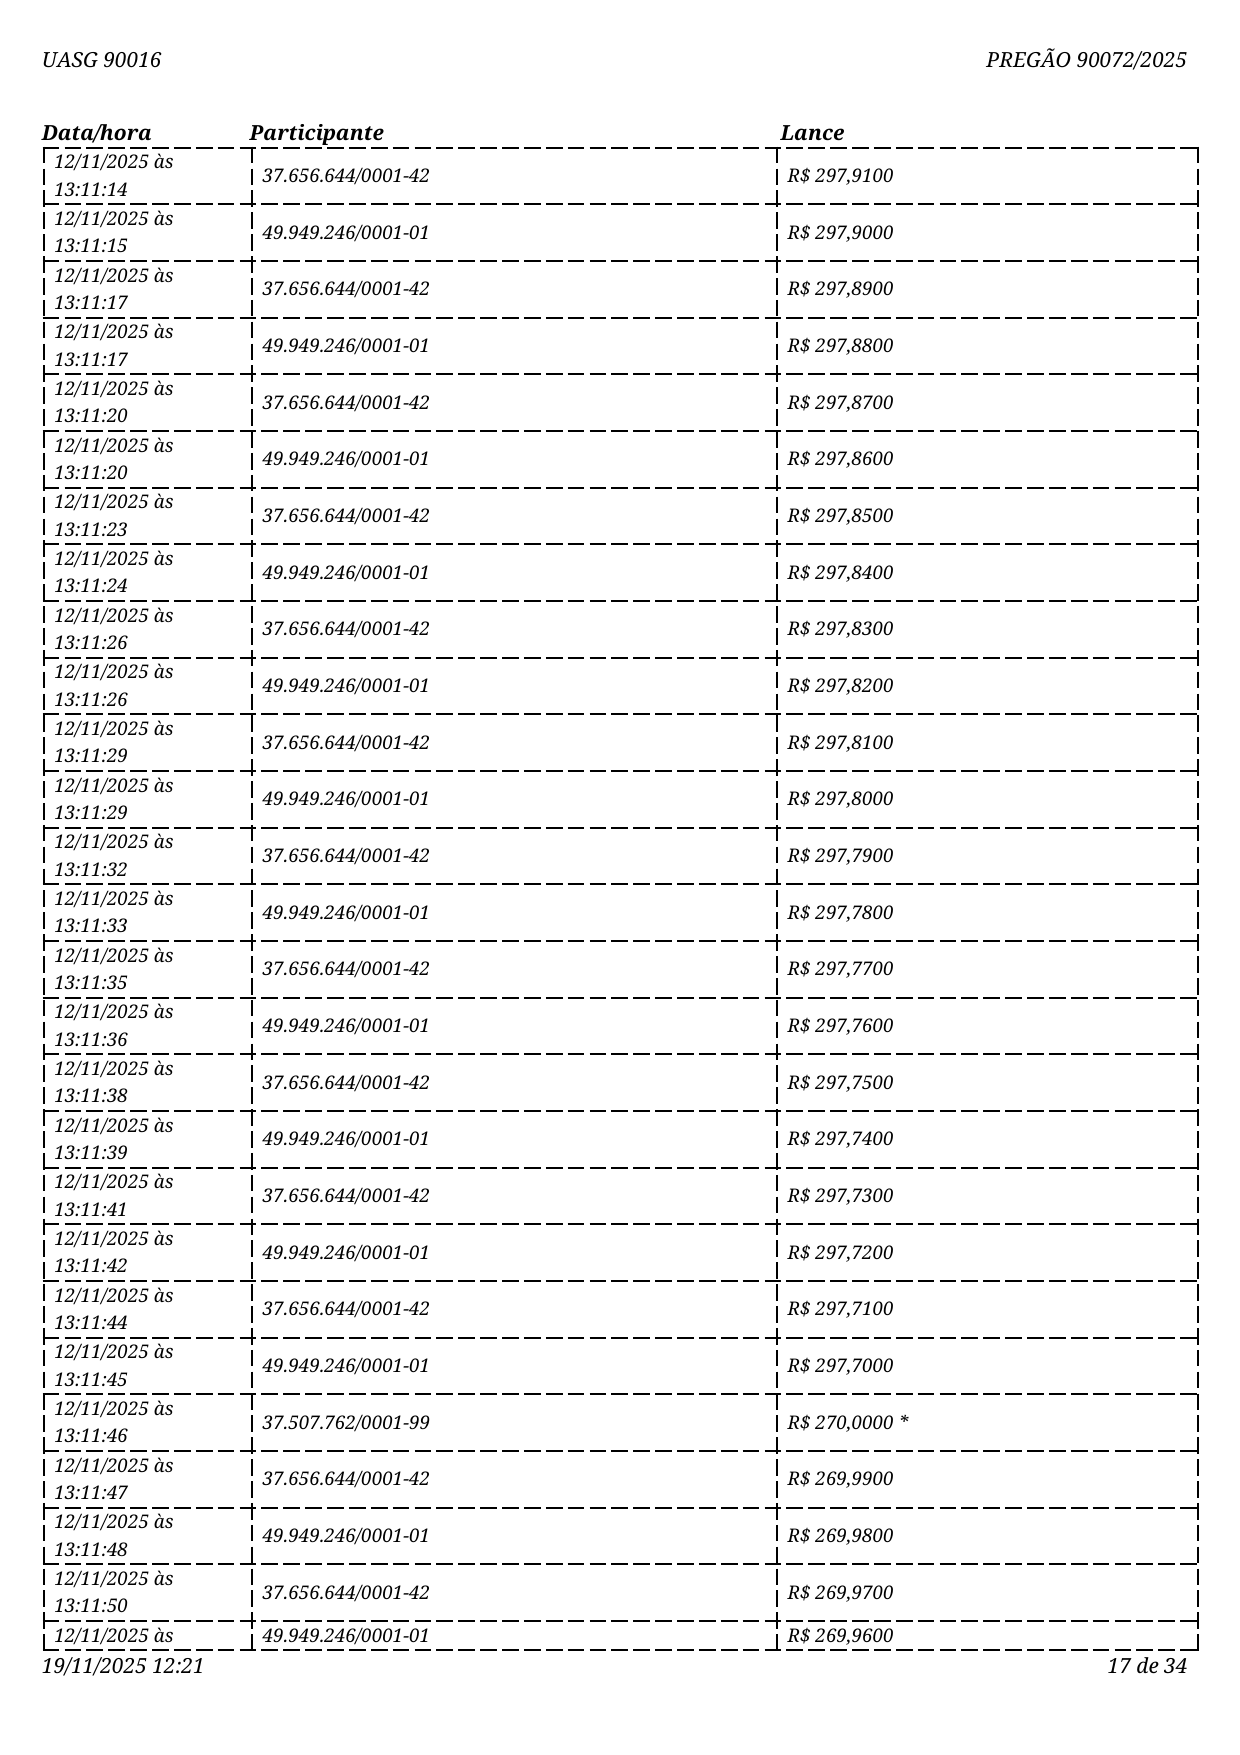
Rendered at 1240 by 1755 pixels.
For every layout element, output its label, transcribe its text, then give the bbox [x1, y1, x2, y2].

table_cell 37.656.644/0001-42 [252, 147, 777, 203]
table_cell R$ 297,8400 [777, 543, 1198, 600]
table_cell 49.949.246/0001-01 [252, 997, 777, 1053]
table_cell R$ 269,9700 [777, 1563, 1198, 1620]
table_cell R$ 269,9800 [777, 1507, 1198, 1563]
table_cell 37.656.644/0001-42 [252, 827, 777, 883]
table_cell 12/11/2025 às 13:11:26 [44, 600, 252, 657]
table_cell 12/11/2025 às 13:11:50 [44, 1563, 252, 1620]
table_cell 49.949.246/0001-01 [252, 657, 777, 713]
table_cell R$ 297,8800 [777, 317, 1198, 373]
table_cell 12/11/2025 às 13:11:46 [44, 1393, 252, 1450]
table_cell 12/11/2025 às 13:11:42 [44, 1223, 252, 1280]
table_cell 37.656.644/0001-42 [252, 487, 777, 543]
table_cell 49.949.246/0001-01 [252, 883, 777, 940]
table_cell 49.949.246/0001-01 [252, 770, 777, 827]
table_cell R$ 297,7000 [777, 1337, 1198, 1393]
table_cell 49.949.246/0001-01 [252, 1223, 777, 1280]
table_cell 12/11/2025 às 13:11:17 [44, 317, 252, 373]
table_cell 37.656.644/0001-42 [252, 600, 777, 657]
table_cell R$ 297,8100 [777, 713, 1198, 770]
table_cell 49.949.246/0001-01 [252, 203, 777, 260]
table_cell 37.656.644/0001-42 [252, 1563, 777, 1620]
table_cell 12/11/2025 às 13:11:20 [44, 430, 252, 487]
table_cell R$ 297,8900 [777, 260, 1198, 317]
table_cell R$ 297,8000 [777, 770, 1198, 827]
table_cell 12/11/2025 às 13:11:26 [44, 657, 252, 713]
table_cell 37.656.644/0001-42 [252, 1450, 777, 1507]
table_cell 37.656.644/0001-42 [252, 260, 777, 317]
table_cell 12/11/2025 às 13:11:48 [44, 1507, 252, 1563]
table_cell 12/11/2025 às 13:11:44 [44, 1280, 252, 1337]
table_cell 12/11/2025 às 13:11:24 [44, 543, 252, 600]
table_cell R$ 297,7500 [777, 1053, 1198, 1110]
table_cell 12/11/2025 às [44, 1620, 252, 1649]
table_cell 12/11/2025 às 13:11:33 [44, 883, 252, 940]
table_cell 12/11/2025 às 13:11:39 [44, 1110, 252, 1167]
table_cell R$ 297,7700 [777, 940, 1198, 997]
table_cell 12/11/2025 às 13:11:35 [44, 940, 252, 997]
table_cell R$ 269,9900 [777, 1450, 1198, 1507]
table_cell R$ 297,9100 [777, 147, 1198, 203]
table_cell R$ 297,7100 [777, 1280, 1198, 1337]
table_cell 49.949.246/0001-01 [252, 1337, 777, 1393]
table_cell 12/11/2025 às 13:11:36 [44, 997, 252, 1053]
table_cell R$ 297,8600 [777, 430, 1198, 487]
table_cell 37.656.644/0001-42 [252, 1053, 777, 1110]
table_cell R$ 297,8300 [777, 600, 1198, 657]
table_cell 37.656.644/0001-42 [252, 1280, 777, 1337]
table_cell 12/11/2025 às 13:11:32 [44, 827, 252, 883]
table_cell R$ 297,8500 [777, 487, 1198, 543]
table_cell 12/11/2025 às 13:11:14 [44, 147, 252, 203]
table_cell 37.656.644/0001-42 [252, 940, 777, 997]
table_cell 49.949.246/0001-01 [252, 317, 777, 373]
table_cell R$ 269,9600 [777, 1620, 1198, 1649]
table_cell 12/11/2025 às 13:11:15 [44, 203, 252, 260]
table_cell 37.656.644/0001-42 [252, 1167, 777, 1223]
table_cell R$ 297,7200 [777, 1223, 1198, 1280]
table_cell 49.949.246/0001-01 [252, 430, 777, 487]
table_cell 37.656.644/0001-42 [252, 373, 777, 430]
table_cell 37.656.644/0001-42 [252, 713, 777, 770]
table_cell 12/11/2025 às 13:11:29 [44, 770, 252, 827]
table_cell 49.949.246/0001-01 [252, 1110, 777, 1167]
table_cell 12/11/2025 às 13:11:47 [44, 1450, 252, 1507]
table_cell 37.507.762/0001-99 [252, 1393, 777, 1450]
table_cell 12/11/2025 às 13:11:38 [44, 1053, 252, 1110]
table_cell R$ 297,9000 [777, 203, 1198, 260]
table_cell R$ 297,8200 [777, 657, 1198, 713]
table_cell R$ 297,7800 [777, 883, 1198, 940]
table_cell R$ 297,7900 [777, 827, 1198, 883]
table_cell R$ 297,7400 [777, 1110, 1198, 1167]
table_cell 12/11/2025 às 13:11:23 [44, 487, 252, 543]
table_cell R$ 297,7300 [777, 1167, 1198, 1223]
table_cell 12/11/2025 às 13:11:41 [44, 1167, 252, 1223]
table_cell 12/11/2025 às 13:11:17 [44, 260, 252, 317]
table_cell 49.949.246/0001-01 [252, 1507, 777, 1563]
table_cell 12/11/2025 às 13:11:20 [44, 373, 252, 430]
table_cell 49.949.246/0001-01 [252, 543, 777, 600]
table_cell R$ 270,0000 * [777, 1393, 1198, 1450]
table_cell R$ 297,8700 [777, 373, 1198, 430]
table_cell 12/11/2025 às 13:11:45 [44, 1337, 252, 1393]
table_cell 12/11/2025 às 13:11:29 [44, 713, 252, 770]
table_cell 49.949.246/0001-01 [252, 1620, 777, 1649]
table_cell R$ 297,7600 [777, 997, 1198, 1053]
